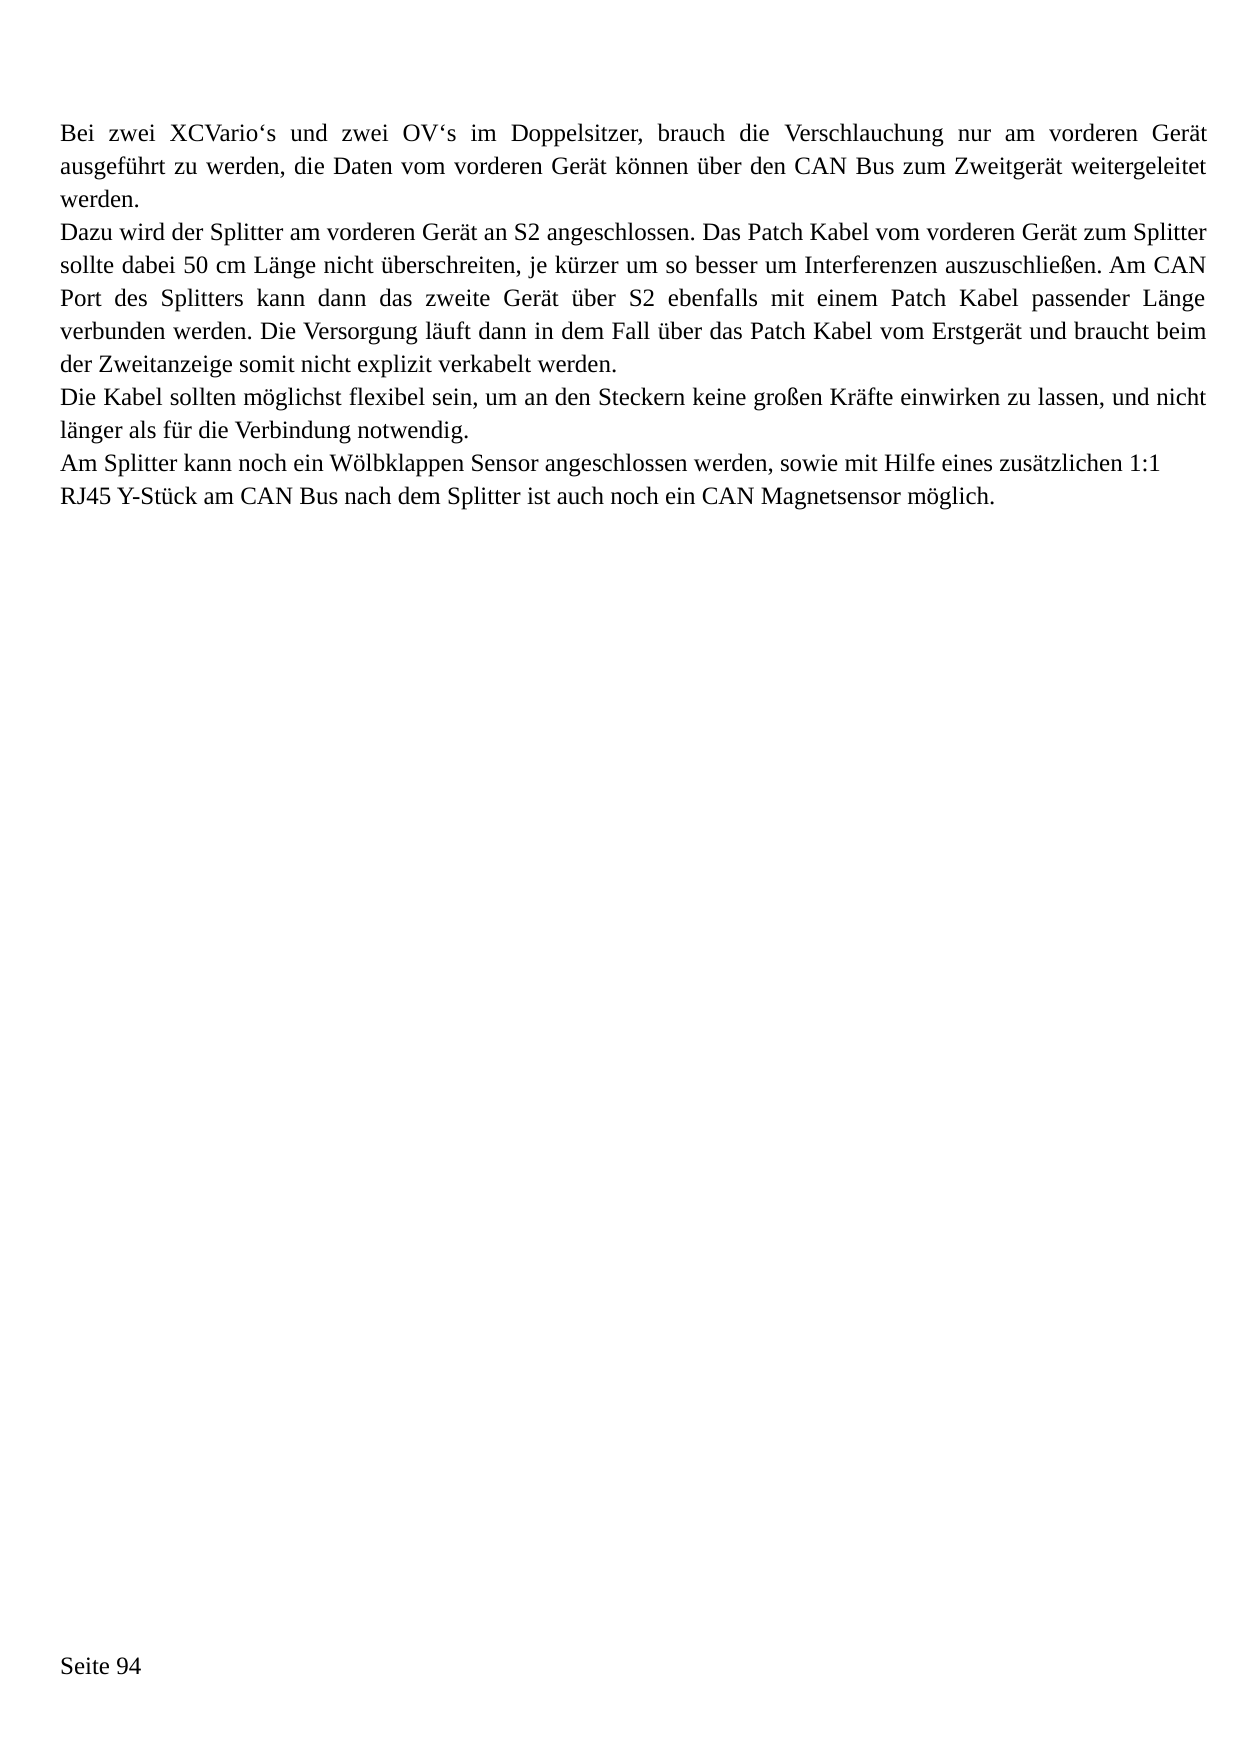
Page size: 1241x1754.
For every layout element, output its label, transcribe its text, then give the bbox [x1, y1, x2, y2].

text Bei zwei XCVario‘s und zwei OV‘s im Doppelsitzer, brauch die Verschlauchung nur am vorderen Gerät ausgeführt zu werden, die Daten vom vorderen Gerät können über den CAN Bus zum Zweitgerät weitergeleitet werden. [60, 118, 1207, 213]
text Am Splitter kann noch ein Wölbklappen Sensor angeschlossen werden, sowie mit Hilfe eines zusätzlichen 1:1 RJ45 Y-Stück am CAN Bus nach dem Splitter ist auch noch ein CAN Magnetsensor möglich. [60, 448, 1207, 510]
text Dazu wird der Splitter am vorderen Gerät an S2 angeschlossen. Das Patch Kabel vom vorderen Gerät zum Splitter sollte dabei 50 cm Länge nicht überschreiten, je kürzer um so besser um Interferenzen auszuschließen. Am CAN Port des Splitters kann dann das zweite Gerät über S2 ebenfalls mit einem Patch Kabel passender Länge verbunden werden. Die Versorgung läuft dann in dem Fall über das Patch Kabel vom Erstgerät und braucht beim der Zweitanzeige somit nicht explizit verkabelt werden. [60, 217, 1207, 378]
text Die Kabel sollten möglichst flexibel sein, um an den Steckern keine großen Kräfte einwirken zu lassen, und nicht länger als für die Verbindung notwendig. [60, 382, 1207, 444]
